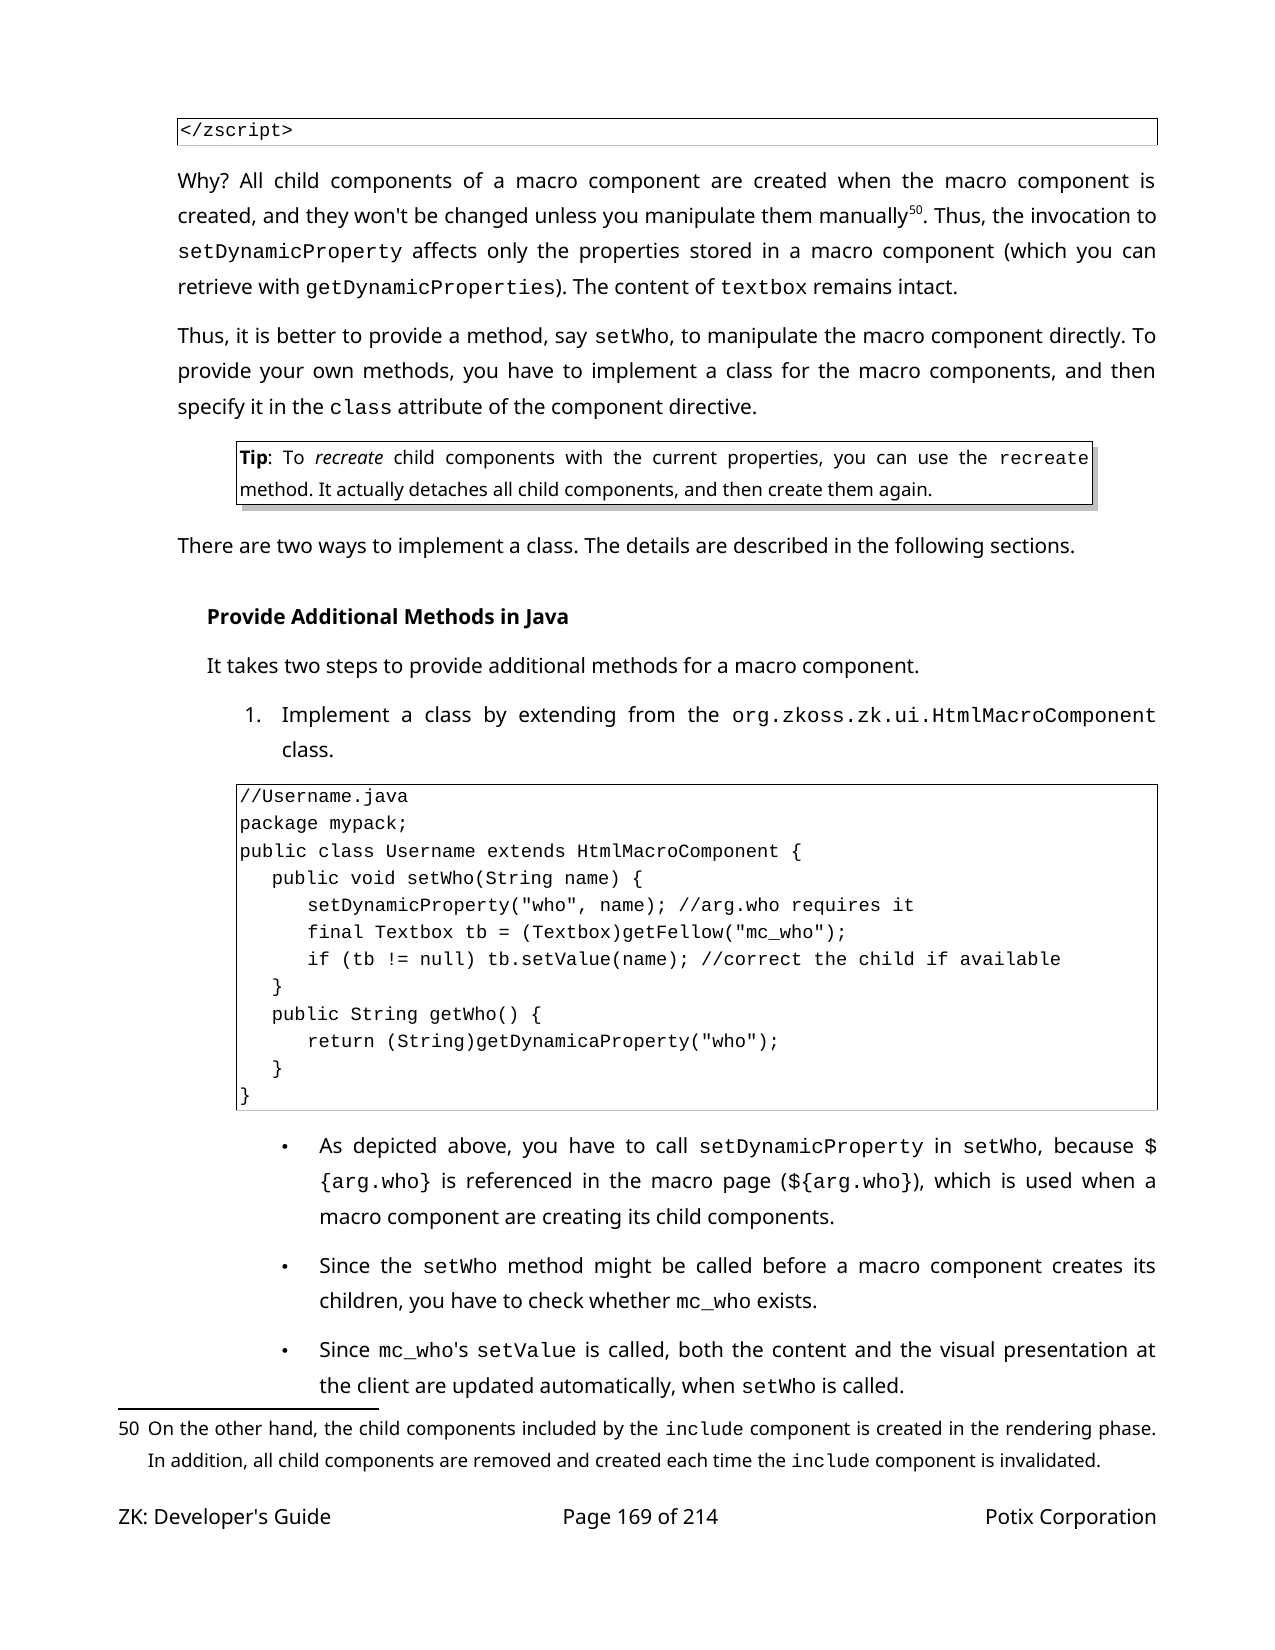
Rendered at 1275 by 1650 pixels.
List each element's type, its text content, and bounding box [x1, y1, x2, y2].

text There are two ways to implement a class. The details are described in the following sections. [177, 531, 1157, 559]
text Thus, it is better to provide a method, say setWho, to manipulate the macro component directly. To provide your own methods, you have to implement a class for the macro components, and then specify it in the class attribute of the component directive. [177, 321, 1157, 420]
text } [237, 1056, 1157, 1080]
text package mypack; [237, 811, 1157, 836]
text It takes two steps to provide additional methods for a macro component. [207, 651, 1157, 679]
text On the other hand, the child components included by the include component is created in the rendering phase. In addition, all child components are removed and created each time the include component is invalidated. [118, 1415, 1157, 1473]
text </zscript> [178, 119, 1157, 145]
text } [237, 974, 1157, 999]
text Tip: To recreate child components with the current properties, you can use the recreate method. It actually detaches all child components, and then create them again. [237, 442, 1092, 504]
text //Username.java [237, 785, 1157, 808]
subtitle Provide Additional Methods in Java [207, 602, 1157, 630]
text final Textbox tb = (Textbox)getFellow("mc_who"); [237, 920, 1157, 944]
list Since mc_who's setValue is called, both the content and the visual presentation at the client are updated automatically, when setWho is called. [282, 1336, 1157, 1400]
list As depicted above, you have to call setDynamicProperty in setWho, because ${arg.who} is referenced in the macro page (${arg.who}), which is used when a macro component are creating its child components. [282, 1131, 1157, 1230]
text } [237, 1083, 1157, 1110]
text return (String)getDynamicaProperty("who"); [237, 1029, 1157, 1053]
text public class Username extends HtmlMacroComponent { [237, 838, 1157, 863]
text Why? All child components of a macro component are created when the macro component is created, and they won't be changed unless you manipulate them manually. Thus, the invocation to setDynamicProperty affects only the properties stored in a macro component (which you can retrieve with getDynamicProperties). The content of textbox remains intact. [177, 166, 1157, 301]
text setDynamicProperty("who", name); //arg.who requires it [237, 893, 1157, 917]
list Implement a class by extending from the org.zkoss.zk.ui.HtmlMacroComponent class. [244, 700, 1157, 763]
list Since the setWho method might be called before a macro component creates its children, you have to check whether mc_who exists. [282, 1251, 1157, 1315]
text public void setWho(String name) { [237, 866, 1157, 890]
text if (tb != null) tb.setValue(name); //correct the child if available [237, 947, 1157, 971]
text public String getWho() { [237, 1002, 1157, 1026]
